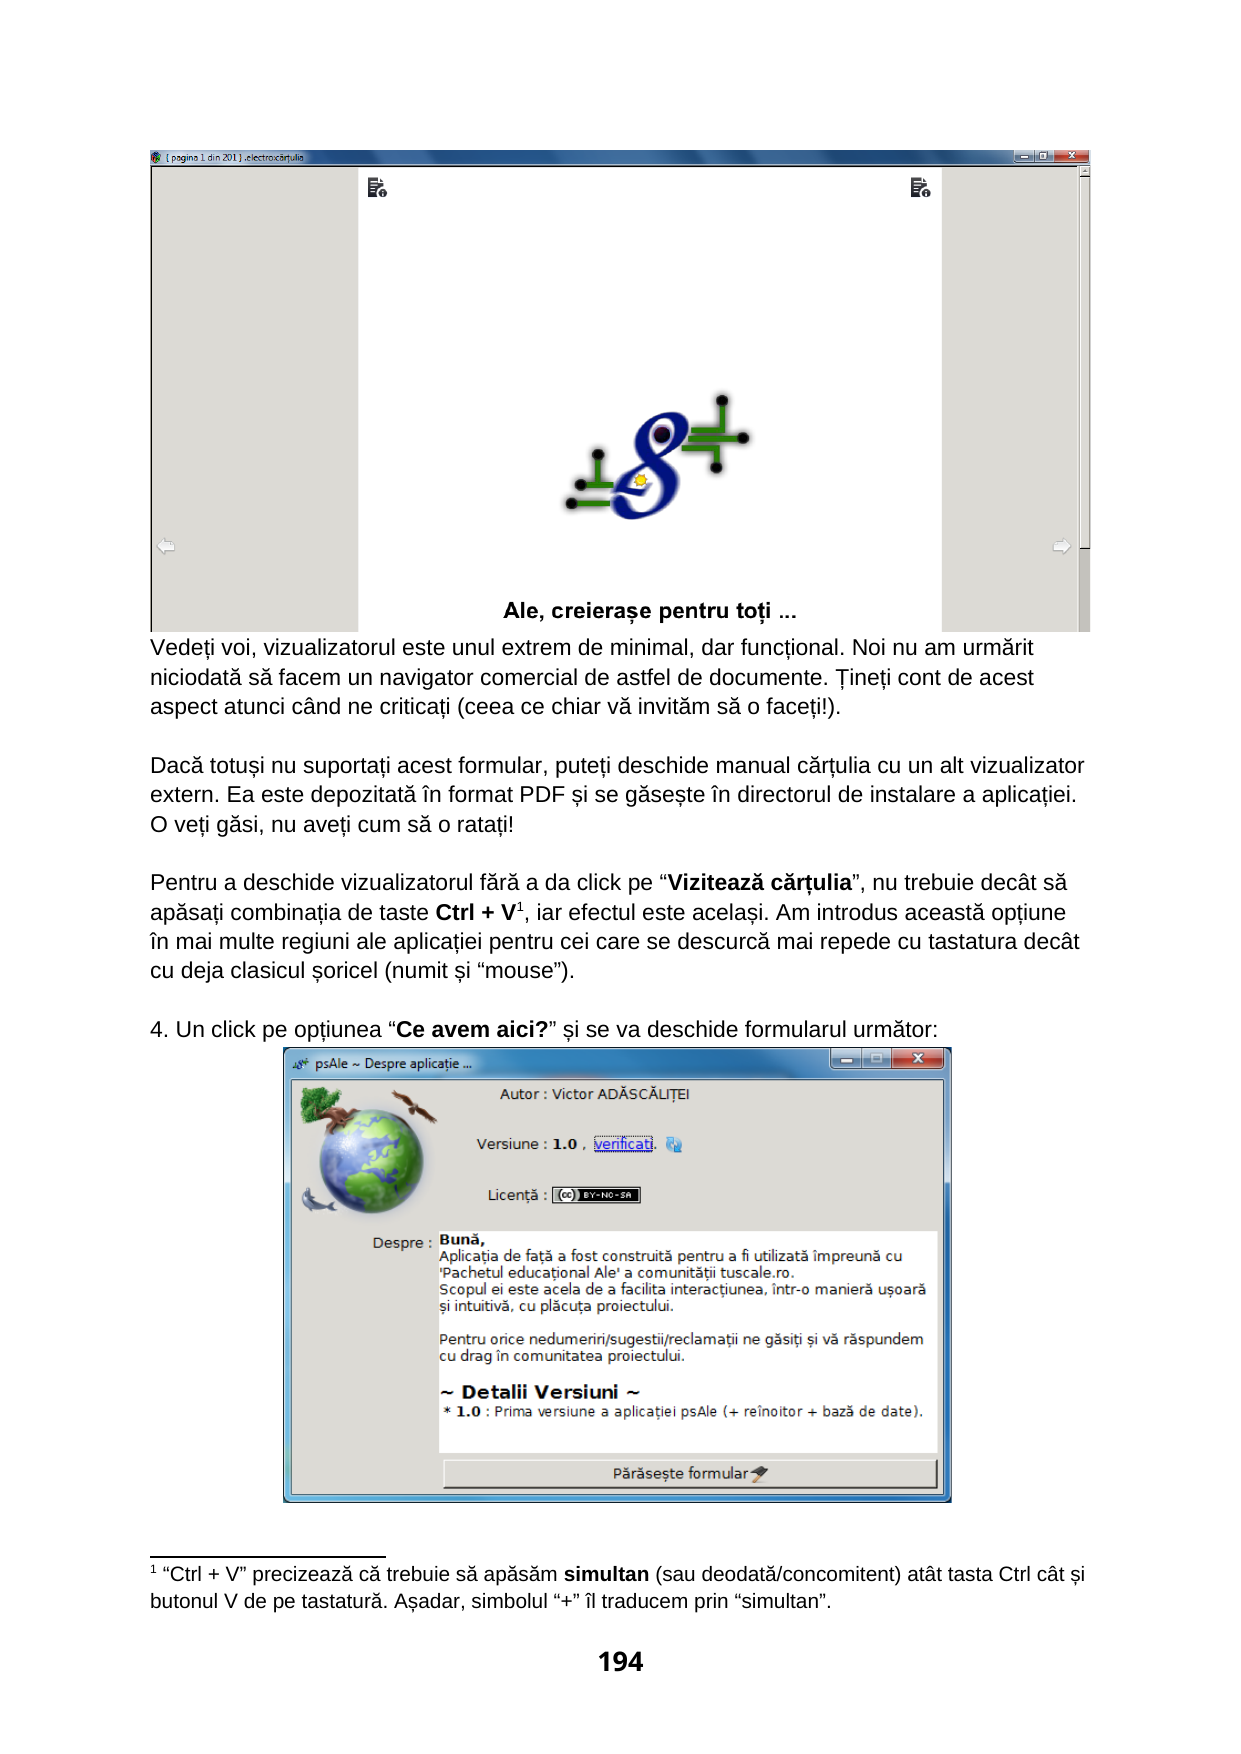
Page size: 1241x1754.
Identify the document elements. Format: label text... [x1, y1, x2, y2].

subtitle Dacă totuși nu suportați acest formular, puteți deschide manual cărțulia cu un alt vizualizator extern. Ea este depozitată în format PDF și se găsește în directorul de instalare a aplicației. O veți găsi, nu aveți cum să o ratați! [150, 752, 1091, 837]
subtitle 4. Un click pe opțiunea “Ce avem aici?” și se va deschide formularul următor: [150, 1017, 1091, 1042]
picture [283, 1047, 952, 1503]
subtitle Vedeți voi, vizualizatorul este unul extrem de minimal, dar funcțional. Noi nu am urmărit niciodată să facem un navigator comercial de astfel de documente. Țineți cont de acest aspect atunci când ne criticați (ceea ce chiar vă invităm să o faceți!). [150, 632, 1091, 719]
picture [150, 150, 1091, 632]
text “Ctrl + V” precizează că trebuie să apăsăm simultan (sau deodată/concomitent) atât tasta Ctrl cât și butonul V de pe tastatură. Așadar, simbolul “+” îl traducem prin “simultan”. [150, 1563, 1091, 1613]
subtitle Pentru a deschide vizualizatorul fără a da click pe “Vizitează cărțulia”, nu trebuie decât să apăsați combinația de taste Ctrl + V, iar efectul este același. Am introdus această opțiune în mai multe regiuni ale aplicației pentru cei care se descurcă mai repede cu tastatura decât cu deja clasicul șoricel (numit și “mouse”). [150, 870, 1091, 984]
